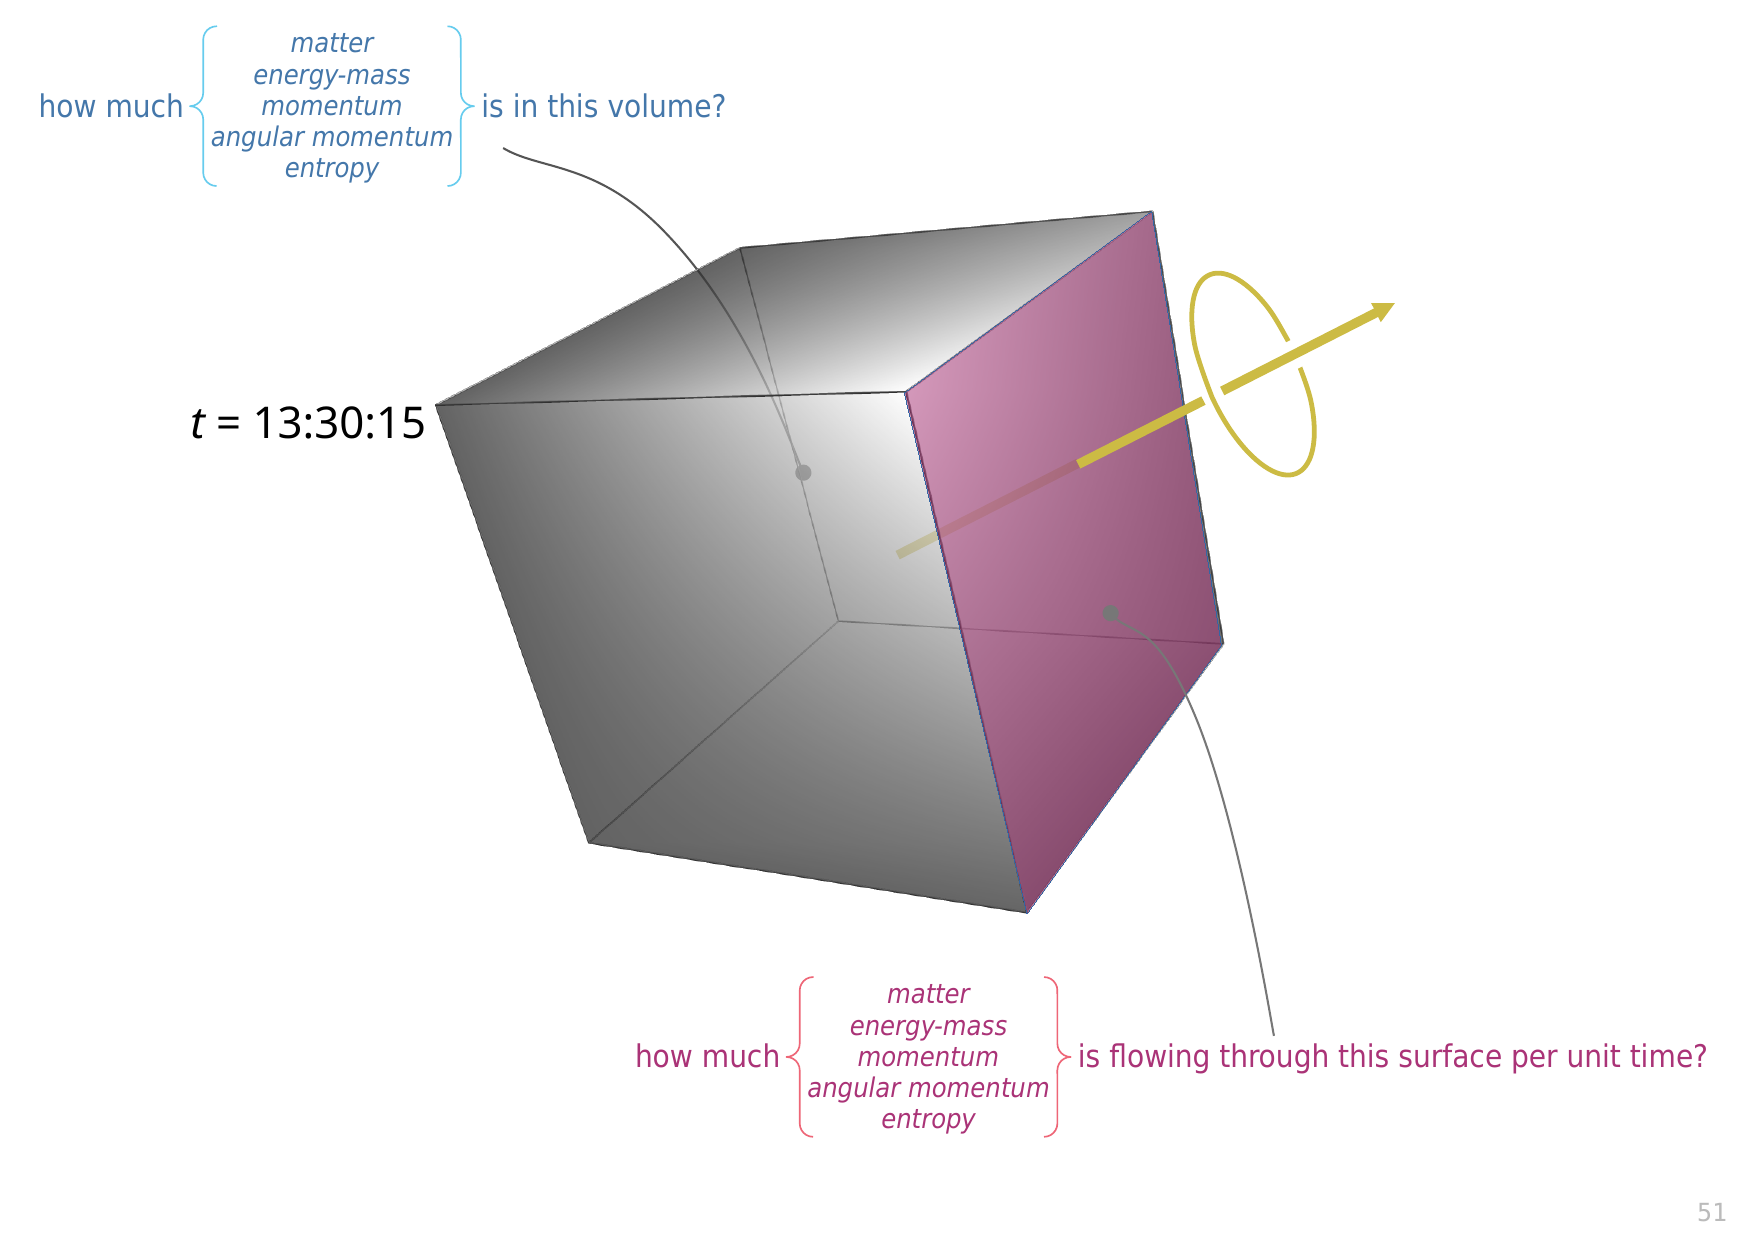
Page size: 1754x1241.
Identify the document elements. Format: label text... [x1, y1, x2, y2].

text_box t = 13:30:15 [175, 384, 423, 444]
text_box how much is flowing through this surface per unit time? [1066, 1031, 1724, 1083]
text_box [1282, 353, 1313, 375]
text_box [1273, 335, 1304, 357]
text_box how much is in this volume? [23, 80, 195, 132]
text_box how much is flowing through this surface per unit time? [620, 1031, 791, 1083]
text_box matter energy-mass momentum angular momentum entropy [791, 970, 1066, 1143]
text_box how much is in this volume? [469, 80, 742, 132]
text_box matter energy-mass momentum angular momentum entropy [195, 20, 469, 193]
text_box [904, 211, 1222, 914]
